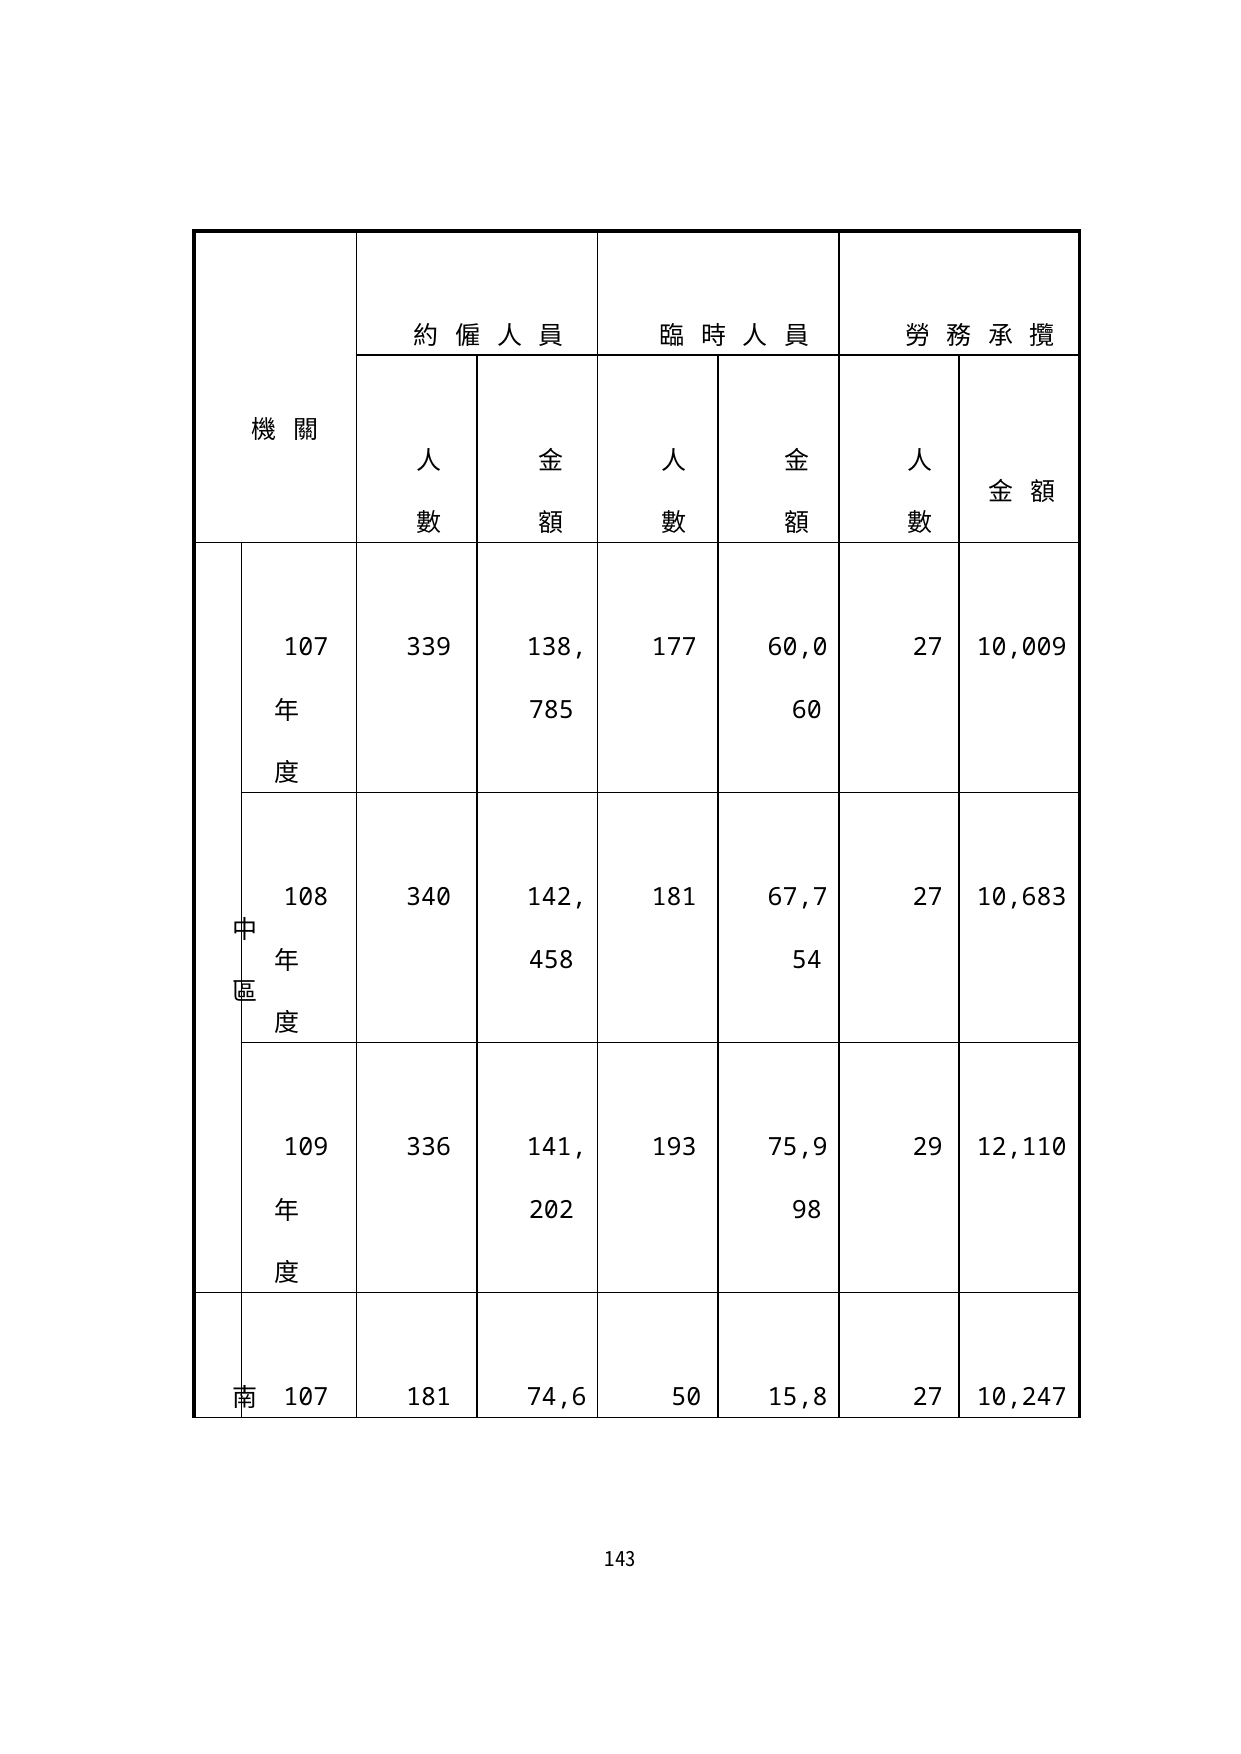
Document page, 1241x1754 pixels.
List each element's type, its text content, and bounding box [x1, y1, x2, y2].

table_cell 60,060 [719, 543, 838, 792]
table_header 約僱人員 [357, 233, 597, 354]
table_cell 108年度 [242, 793, 356, 1042]
table_cell 金額 [719, 356, 838, 542]
table_cell 75,998 [719, 1043, 838, 1292]
table_cell 金額 [960, 356, 1078, 542]
table_cell 27 [840, 543, 958, 792]
table_cell 107年度 [242, 1293, 356, 1417]
table_cell 南區 [196, 1293, 241, 1417]
table_cell 27 [840, 1293, 958, 1417]
table_cell 27 [840, 793, 958, 1042]
table_cell 181 [357, 1293, 476, 1417]
table_cell 10,009 [960, 543, 1078, 792]
table_cell 中區 [196, 543, 241, 1292]
table_cell 141,202 [478, 1043, 597, 1292]
table_cell 138,785 [478, 543, 597, 792]
table_header 臨時人員 [598, 233, 838, 354]
table_cell 109年度 [242, 1043, 356, 1292]
table_cell 339 [357, 543, 476, 792]
table_cell 29 [840, 1043, 958, 1292]
table_cell 中區 [236, 982, 241, 999]
table_cell 10,247 [960, 1293, 1078, 1417]
table_cell 10,683 [960, 793, 1078, 1042]
table_cell 50 [598, 1293, 717, 1417]
table_cell 336 [357, 1043, 476, 1292]
table_cell 人數 [840, 356, 958, 542]
table_header 勞務承攬 [840, 233, 1078, 354]
table_cell 人數 [357, 356, 476, 542]
table_cell 15,8 [719, 1293, 838, 1417]
table_cell 177 [598, 543, 717, 792]
table_cell 107年度 [242, 543, 356, 792]
table_cell 人數 [598, 356, 717, 542]
table_cell 181 [598, 793, 717, 1042]
table_cell 193 [598, 1043, 717, 1292]
table_cell 金額 [478, 356, 597, 542]
table_cell 67,754 [719, 793, 838, 1042]
table_cell 142,458 [478, 793, 597, 1042]
table_cell 74,6 [478, 1293, 597, 1417]
table_cell 12,110 [960, 1043, 1078, 1292]
table_header 機關 [196, 233, 356, 542]
table_cell 340 [357, 793, 476, 1042]
